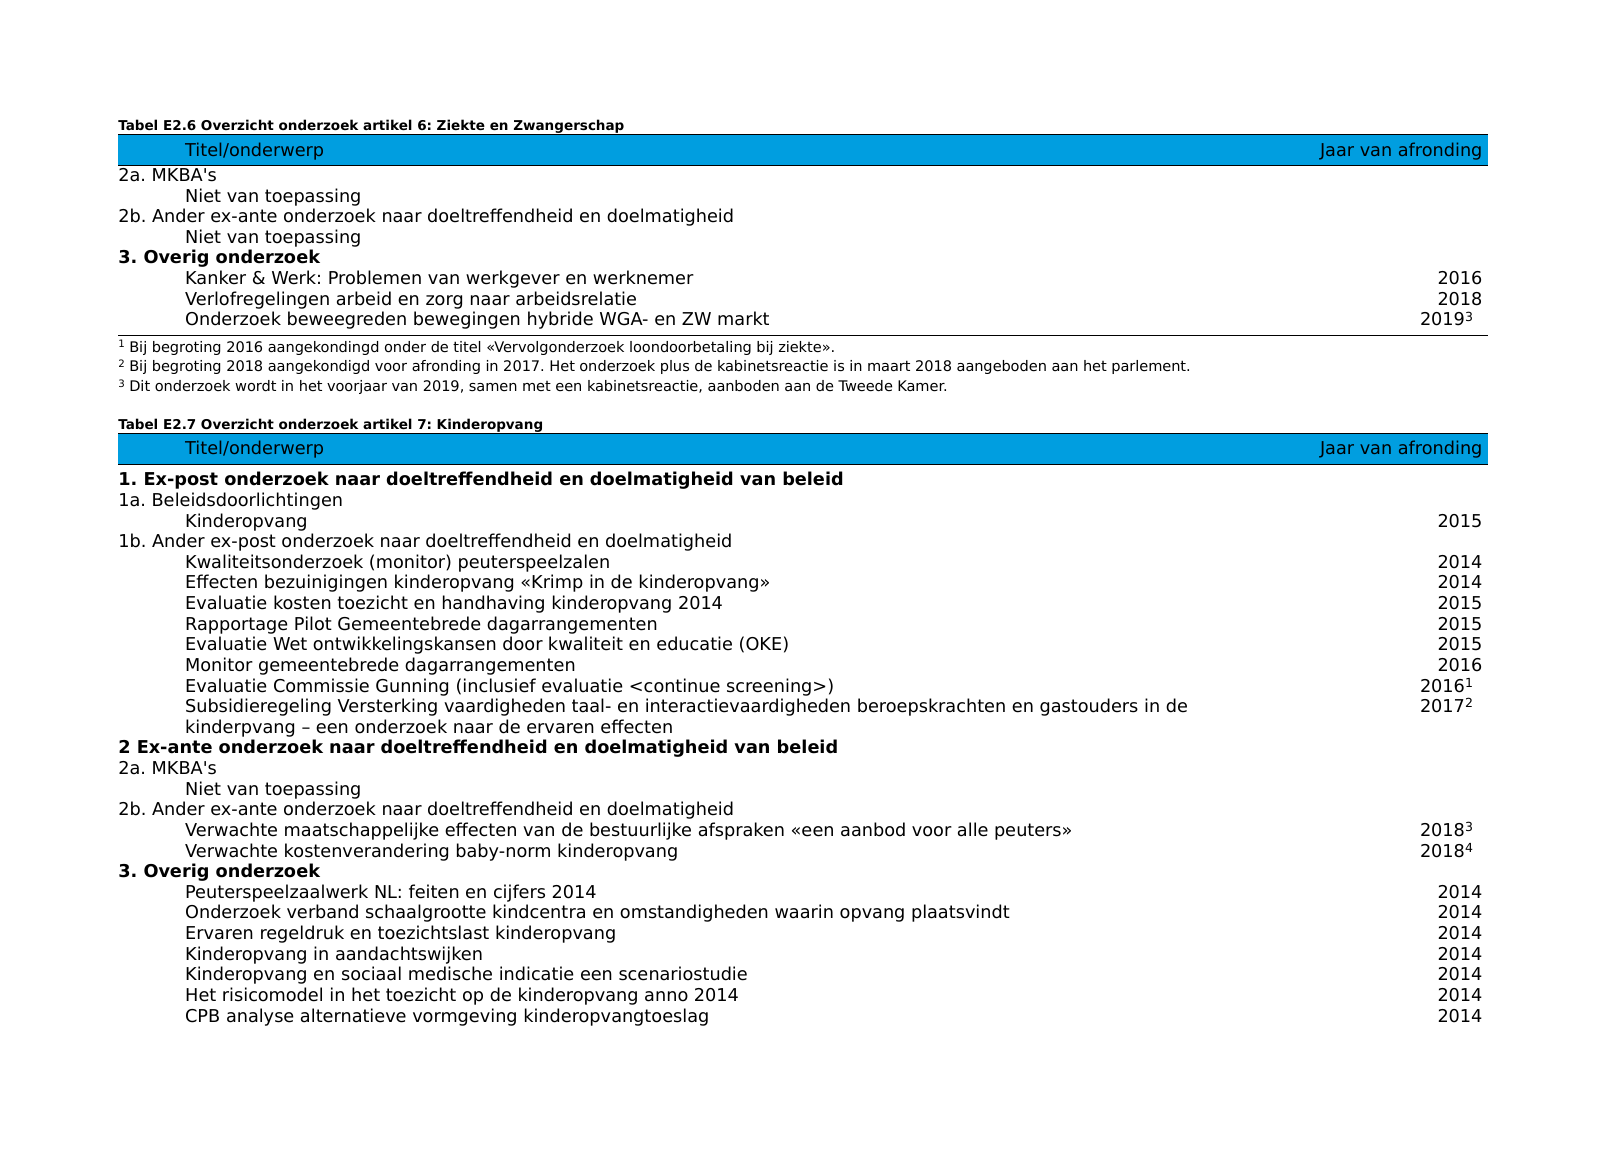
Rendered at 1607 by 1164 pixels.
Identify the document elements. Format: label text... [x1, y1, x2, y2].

table_cell Evaluatie Commissie Gunning (inclusief evaluatie <continue screening>) [179, 676, 1269, 696]
table_cell 1a. Beleidsdoorlichtingen [118, 490, 1488, 511]
table_header Tabel E2.7 Overzicht onderzoek artikel 7: Kinderopvang [118, 417, 1488, 433]
table_cell [118, 552, 179, 572]
table_cell CPB analyse alternatieve vormgeving kinderopvangtoeslag [179, 1006, 1269, 1026]
table_cell 3. Overig onderzoek [118, 248, 1488, 268]
table_cell [118, 903, 179, 923]
table_cell Rapportage Pilot Gemeentebrede dagarrangementen [179, 614, 1269, 634]
table_cell [1269, 779, 1488, 799]
table_cell 2015 [1269, 593, 1488, 614]
table_cell [118, 779, 179, 799]
table_cell 1. Ex-post onderzoek naar doeltreffendheid en doelmatigheid van beleid [118, 465, 1488, 490]
table_cell [118, 135, 179, 165]
table_cell 2014 [1269, 964, 1488, 985]
table_cell 2016 [1269, 655, 1488, 676]
table_cell 20161 [1269, 676, 1488, 696]
table_cell 3. Overig onderzoek [118, 861, 1488, 882]
table_cell 2018 [1269, 289, 1488, 309]
table_cell [118, 289, 179, 309]
table_cell Niet van toepassing [179, 779, 1269, 799]
table_cell [118, 268, 179, 289]
table_cell [118, 841, 179, 861]
table_cell [118, 186, 179, 206]
table_cell 2015 [1269, 511, 1488, 531]
table_cell 2014 [1269, 923, 1488, 944]
table_cell [118, 227, 179, 247]
table_cell 2 Ex-ante onderzoek naar doeltreffendheid en doelmatigheid van beleid [118, 738, 1488, 758]
table_cell [118, 309, 179, 334]
table_cell Titel/onderwerp [179, 135, 1269, 165]
table_cell Kinderopvang en sociaal medische indicatie een scenariostudie [179, 964, 1269, 985]
table_cell Peuterspeelzaalwerk NL: feiten en cijfers 2014 [179, 882, 1269, 902]
table_cell Kinderopvang in aandachtswijken [179, 944, 1269, 964]
table_cell [118, 696, 179, 737]
table_cell [118, 634, 179, 655]
table_cell 2b. Ander ex-ante onderzoek naar doeltreffendheid en doelmatigheid [118, 799, 1488, 820]
table_cell [118, 655, 179, 676]
table_cell Ervaren regeldruk en toezichtslast kinderopvang [179, 923, 1269, 944]
table_cell 2a. MKBA's [118, 758, 1488, 779]
table_cell 1b. Ander ex-post onderzoek naar doeltreffendheid en doelmatigheid [118, 531, 1488, 552]
table_cell [118, 985, 179, 1006]
table_cell Kanker & Werk: Problemen van werkgever en werknemer [179, 268, 1269, 289]
table_cell 2014 [1269, 552, 1488, 572]
table_cell 20172 [1269, 696, 1488, 737]
table_header Tabel E2.6 Overzicht onderzoek artikel 6: Ziekte en Zwangerschap [118, 118, 1488, 134]
table_cell [118, 676, 179, 696]
table_cell Verwachte maatschappelijke effecten van de bestuurlijke afspraken «een aanbod voor alle peuters» [179, 820, 1269, 841]
table_cell Verwachte kostenverandering baby-norm kinderopvang [179, 841, 1269, 861]
table_cell 2015 [1269, 614, 1488, 634]
table_cell Monitor gemeentebrede dagarrangementen [179, 655, 1269, 676]
table_cell [118, 614, 179, 634]
table_cell 2014 [1269, 573, 1488, 593]
table_cell [118, 573, 179, 593]
table_cell 2b. Ander ex-ante onderzoek naar doeltreffendheid en doelmatigheid [118, 206, 1488, 227]
table_cell Niet van toepassing [179, 227, 1269, 247]
table_cell Jaar van afronding [1269, 434, 1488, 464]
table_cell [118, 593, 179, 614]
table_cell Onderzoek verband schaalgrootte kindcentra en omstandigheden waarin opvang plaatsvindt [179, 903, 1269, 923]
table_cell 1 Bij begroting 2016 aangekondingd onder de titel «Vervolgonderzoek loondoorbetaling bij ziekte». 2 Bij begroting 2018 aangekondigd voor afronding in 2017. Het onderzoek plus de kabinetsreactie is in maart 2018 aangeboden aan het parlement. 3 Dit onderzoek wordt in het voorjaar van 2019, samen met een kabinetsreactie, aanboden aan de Tweede Kamer. [118, 336, 1488, 395]
table_cell Evaluatie kosten toezicht en handhaving kinderopvang 2014 [179, 593, 1269, 614]
table_cell Titel/onderwerp [179, 434, 1269, 464]
table_cell Kinderopvang [179, 511, 1269, 531]
table_cell 2014 [1269, 985, 1488, 1006]
table_cell [118, 923, 179, 944]
table_cell 2014 [1269, 903, 1488, 923]
table_cell 2a. MKBA's [118, 166, 1488, 186]
table_cell 2014 [1269, 882, 1488, 902]
table_cell Verlofregelingen arbeid en zorg naar arbeidsrelatie [179, 289, 1269, 309]
table_cell Evaluatie Wet ontwikkelingskansen door kwaliteit en educatie (OKE) [179, 634, 1269, 655]
table_cell [118, 434, 179, 464]
table_cell [1269, 227, 1488, 247]
table_cell 20193 [1269, 309, 1488, 334]
table_cell [118, 882, 179, 902]
table_cell 2016 [1269, 268, 1488, 289]
table_cell [118, 1006, 179, 1026]
table_cell [118, 511, 179, 531]
table_cell Jaar van afronding [1269, 135, 1488, 165]
table_cell Kwaliteitsonderzoek (monitor) peuterspeelzalen [179, 552, 1269, 572]
table_cell 2014 [1269, 1006, 1488, 1026]
table_cell [118, 820, 179, 841]
table_cell Niet van toepassing [179, 186, 1269, 206]
table_cell [118, 944, 179, 964]
table_cell [1269, 186, 1488, 206]
table_cell Onderzoek beweegreden bewegingen hybride WGA- en ZW markt [179, 309, 1269, 334]
table_cell 20183 [1269, 820, 1488, 841]
table_cell 20184 [1269, 841, 1488, 861]
table_cell Effecten bezuinigingen kinderopvang «Krimp in de kinderopvang» [179, 573, 1269, 593]
table_cell 2014 [1269, 944, 1488, 964]
table_cell [118, 964, 179, 985]
table_cell Subsidieregeling Versterking vaardigheden taal- en interactievaardigheden beroepskrachten en gastouders in de kinderpvang – een onderzoek naar de ervaren effecten [179, 696, 1269, 737]
table_cell 2015 [1269, 634, 1488, 655]
table_cell Het risicomodel in het toezicht op de kinderopvang anno 2014 [179, 985, 1269, 1006]
